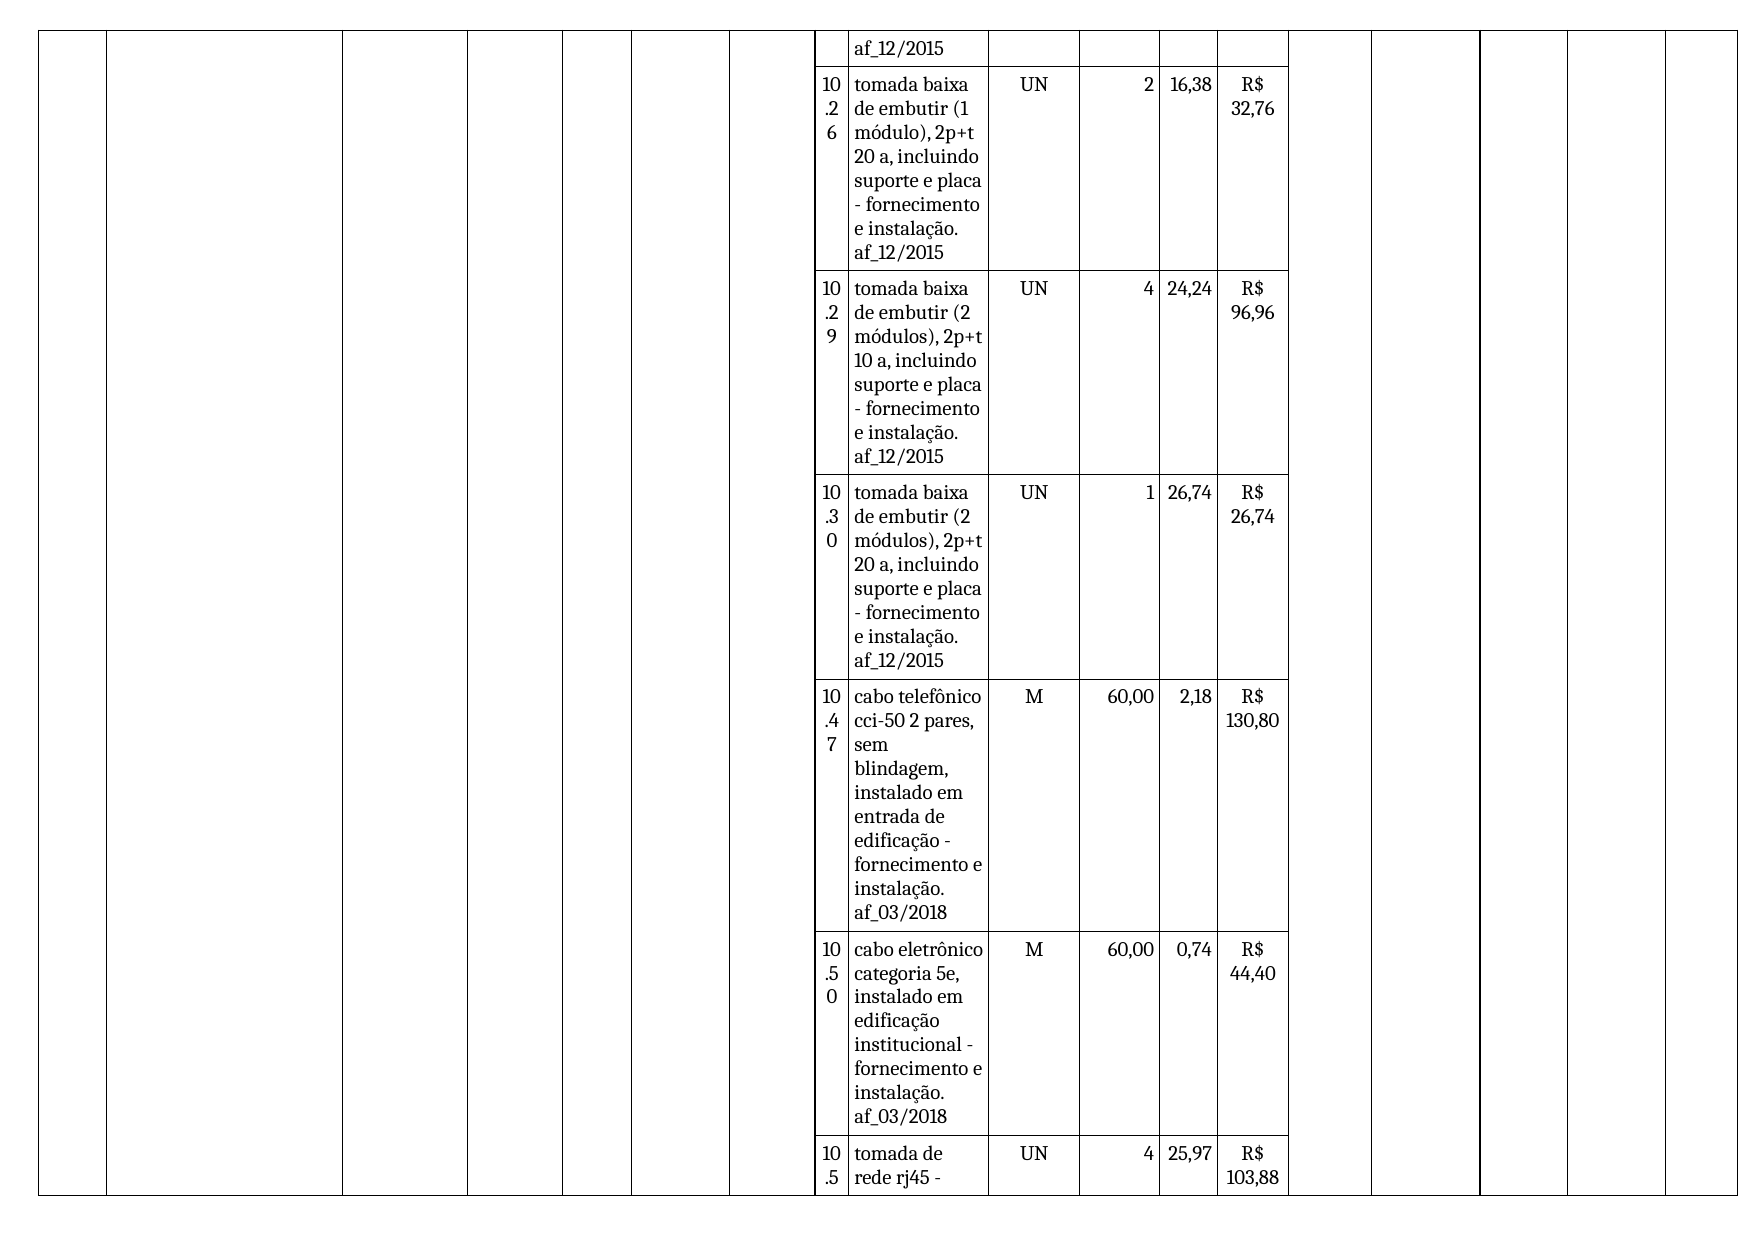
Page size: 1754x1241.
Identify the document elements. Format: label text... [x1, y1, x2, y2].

table_cell [107, 31, 342, 1195]
table_cell UN [989, 475, 1079, 678]
table_cell [1289, 31, 1371, 1195]
table_cell R$ 130,80 [1218, 680, 1288, 931]
table_cell [816, 31, 848, 66]
table_cell R$ 103,88 [1218, 1136, 1288, 1195]
table_cell 10.50 [816, 932, 848, 1135]
table_cell 60,00 [1080, 680, 1159, 931]
table_cell 10.29 [816, 271, 848, 474]
table_cell [989, 31, 1079, 66]
table_cell 25,97 [1160, 1136, 1217, 1195]
table_cell [632, 31, 729, 1195]
table_cell 0,74 [1160, 932, 1217, 1135]
table_cell [1080, 31, 1159, 66]
table_cell 10.26 [816, 67, 848, 270]
table_cell 4 [1080, 1136, 1159, 1195]
table_cell cabo telefônico cci-50 2 pares, sem blindagem, instalado em entrada de edificação - fornecimento e instalação. af_03/2018 [849, 680, 988, 931]
table_cell [1160, 31, 1217, 66]
table_cell af_12/2015 [849, 31, 988, 66]
table_cell M [989, 680, 1079, 931]
table_cell tomada de rede rj45 [849, 1136, 988, 1195]
table_cell [1481, 31, 1567, 1195]
table_cell 10.30 [816, 475, 848, 678]
table_cell 16,38 [1160, 67, 1217, 270]
table_cell UN [989, 1136, 1079, 1195]
table_cell tomada baixa de embutir (2 módulos), 2p+t 10 a, incluindo suporte e placa - fornecimento e instalação. af_12/2015 [849, 271, 988, 474]
table_cell R$ 32,76 [1218, 67, 1288, 270]
table_cell UN [989, 67, 1079, 270]
table_cell R$ 44,40 [1218, 932, 1288, 1135]
table_cell [468, 31, 562, 1195]
table_cell R$ 26,74 [1218, 475, 1288, 678]
table_cell 1 [1080, 475, 1159, 678]
table_cell tomada baixa de embutir (1 módulo), 2p+t 20 a, incluindo suporte e placa - fornecimento e instalação. af_12/2015 [849, 67, 988, 270]
table_cell UN [989, 271, 1079, 474]
table_cell [1666, 31, 1737, 1195]
table_cell 2 [1080, 67, 1159, 270]
table_cell 10.5 [816, 1136, 848, 1195]
table_cell M [989, 932, 1079, 1135]
table_cell tomada baixa de embutir (2 módulos), 2p+t 20 a, incluindo suporte e placa - fornecimento e instalação. af_12/2015 [849, 475, 988, 678]
table_cell R$ 96,96 [1218, 271, 1288, 474]
table_cell [1568, 31, 1665, 1195]
table_cell [1372, 31, 1479, 1195]
table_cell 10.47 [816, 680, 848, 931]
table_cell [343, 31, 467, 1195]
table_cell 4 [1080, 271, 1159, 474]
table_cell [1218, 31, 1288, 66]
table_cell cabo eletrônico categoria 5e, instalado em edificação institucional - fornecimento e instalação. af_03/2018 [849, 932, 988, 1135]
table_cell 26,74 [1160, 475, 1217, 678]
table_cell [563, 31, 631, 1195]
table_cell [39, 31, 106, 1195]
table_cell [730, 31, 814, 1195]
table_cell 24,24 [1160, 271, 1217, 474]
table_cell 60,00 [1080, 932, 1159, 1135]
table_cell 2,18 [1160, 680, 1217, 931]
